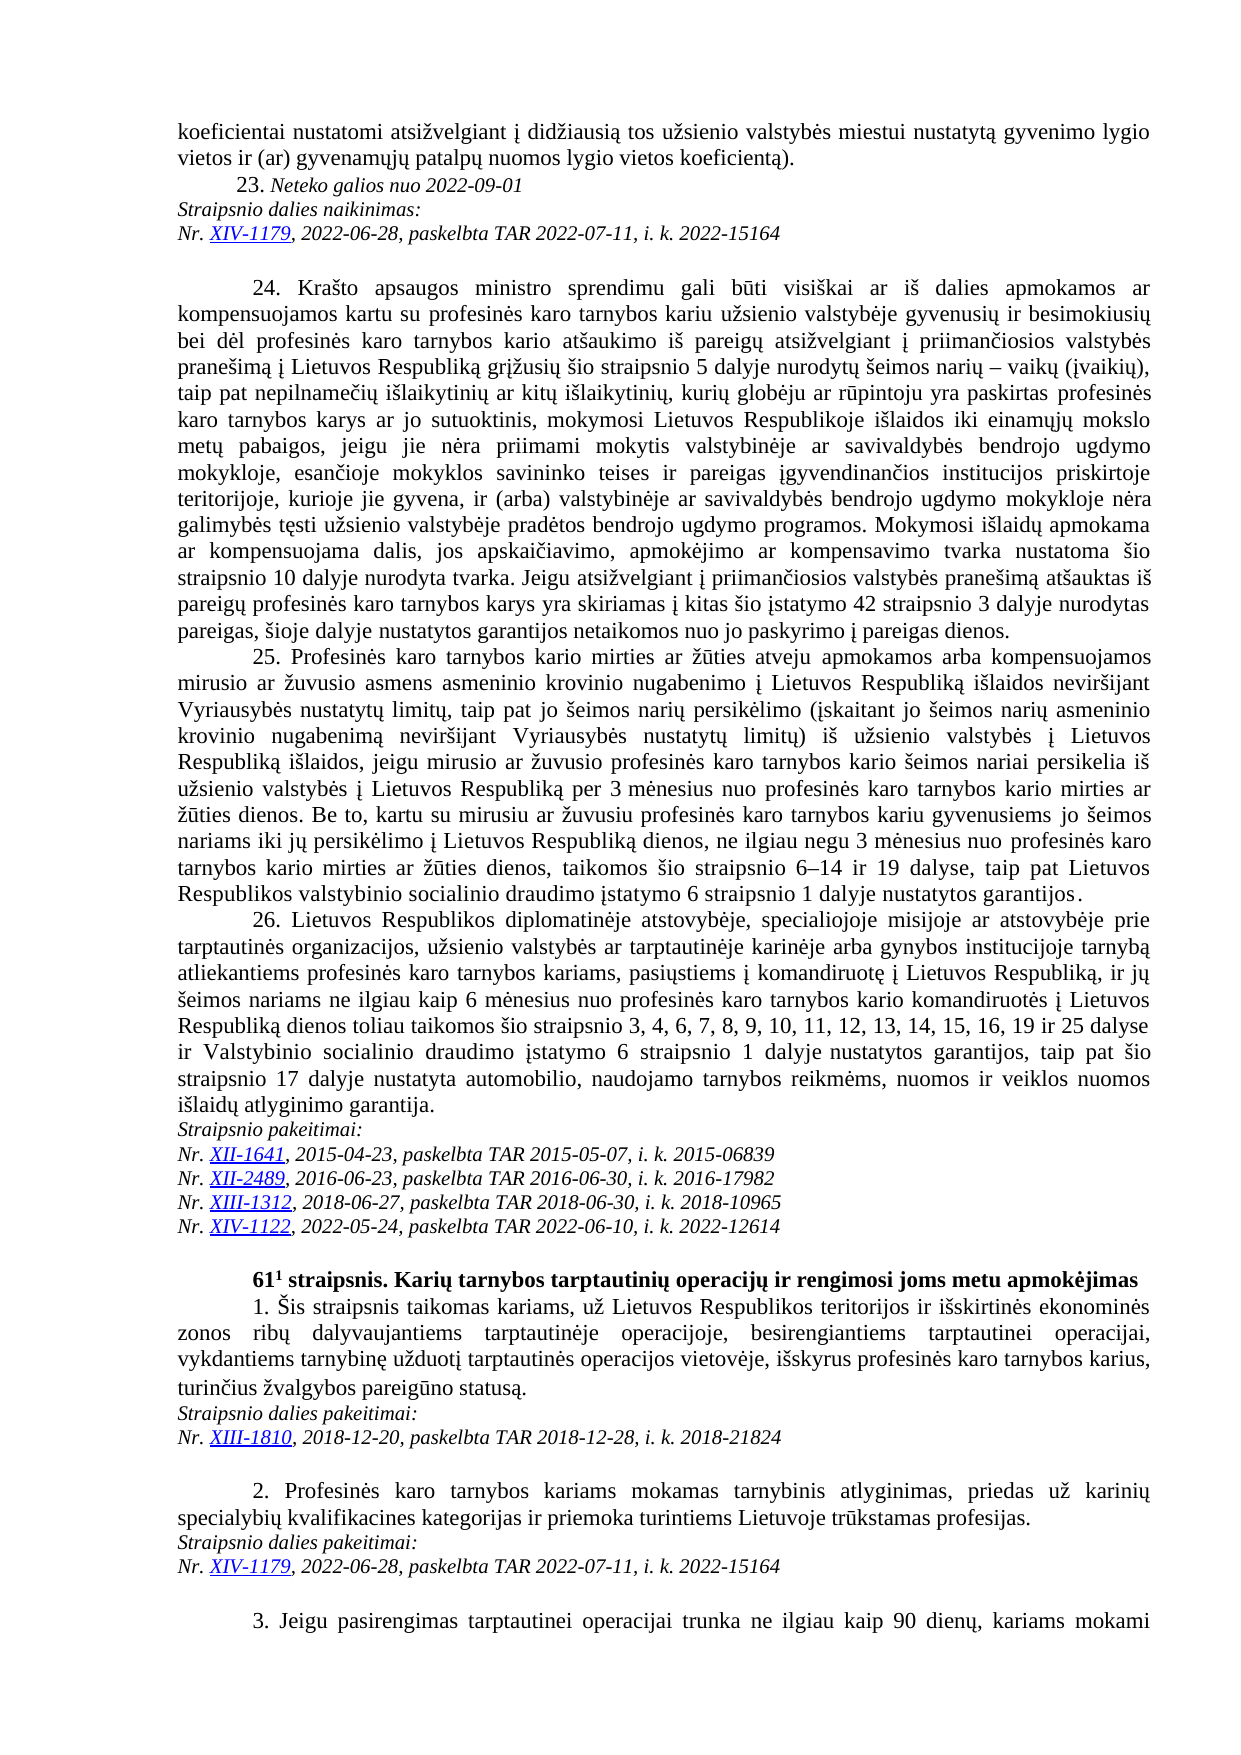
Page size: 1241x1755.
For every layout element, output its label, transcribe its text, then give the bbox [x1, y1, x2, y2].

text koeficientai nustatomi atsižvelgiant į didžiausią tos užsienio valstybės miestui nustatytą gyvenimo lygio vietos ir (ar) gyvenamųjų patalpų nuomos lygio vietos koeficientą). [177, 118, 1152, 171]
text 23. Neteko galios nuo 2022-09-01 [177, 171, 1152, 197]
text 1. Šis straipsnis taikomas kariams, už Lietuvos Respublikos teritorijos ir išskirtinės ekonominės zonos ribų dalyvaujantiems tarptautinėje operacijoje, besirengiantiems tarptautinei operacijai, vykdantiems tarnybinę užduotį tarptautinės operacijos vietovėje, išskyrus profesinės karo tarnybos karius, turinčius žvalgybos pareigūno statusą. [177, 1293, 1152, 1401]
text Straipsnio dalies naikinimas: [177, 197, 1152, 221]
text Nr. XIV-1122, 2022-05-24, paskelbta TAR 2022-06-10, i. k. 2022-12614 [177, 1214, 1152, 1238]
text Straipsnio pakeitimai: [177, 1117, 1152, 1141]
text Straipsnio dalies pakeitimai: [177, 1530, 1152, 1554]
text Nr. XIII-1810, 2018-12-20, paskelbta TAR 2018-12-28, i. k. 2018-21824 [177, 1425, 1152, 1449]
text Nr. XII-2489, 2016-06-23, paskelbta TAR 2016-06-30, i. k. 2016-17982 [177, 1166, 1152, 1189]
text 2. Profesinės karo tarnybos kariams mokamas tarnybinis atlyginimas, priedas už karinių specialybių kvalifikacines kategorijas ir priemoka turintiems Lietuvoje trūkstamas profesijas. [177, 1477, 1152, 1530]
text 26. Lietuvos Respublikos diplomatinėje atstovybėje, specialiojoje misijoje ar atstovybėje prie tarptautinės organizacijos, užsienio valstybės ar tarptautinėje karinėje arba gynybos institucijoje tarnybą atliekantiems profesinės karo tarnybos kariams, pasiųstiems į komandiruotę į Lietuvos Respubliką, ir jų šeimos nariams ne ilgiau kaip 6 mėnesius nuo profesinės karo tarnybos kario komandiruotės į Lietuvos Respubliką dienos toliau taikomos šio straipsnio 3, 4, 6, 7, 8, 9, 10, 11, 12, 13, 14, 15, 16, 19 ir 25 dalyse ir Valstybinio socialinio draudimo įstatymo 6 straipsnio 1 dalyje nustatytos garantijos, taip pat šio straipsnio 17 dalyje nustatyta automobilio, naudojamo tarnybos reikmėms, nuomos ir veiklos nuomos išlaidų atlyginimo garantija. [177, 907, 1152, 1117]
text Nr. XIV-1179, 2022-06-28, paskelbta TAR 2022-07-11, i. k. 2022-15164 [177, 1554, 1152, 1578]
text 25. Profesinės karo tarnybos kario mirties ar žūties atveju apmokamos arba kompensuojamos mirusio ar žuvusio asmens asmeninio krovinio nugabenimo į Lietuvos Respubliką išlaidos neviršijant Vyriausybės nustatytų limitų, taip pat jo šeimos narių persikėlimo (įskaitant jo šeimos narių asmeninio krovinio nugabenimą neviršijant Vyriausybės nustatytų limitų) iš užsienio valstybės į Lietuvos Respubliką išlaidos, jeigu mirusio ar žuvusio profesinės karo tarnybos kario šeimos nariai persikelia iš užsienio valstybės į Lietuvos Respubliką per 3 mėnesius nuo profesinės karo tarnybos kario mirties ar žūties dienos. Be to, kartu su mirusiu ar žuvusiu profesinės karo tarnybos kariu gyvenusiems jo šeimos nariams iki jų persikėlimo į Lietuvos Respubliką dienos, ne ilgiau negu 3 mėnesius nuo profesinės karo tarnybos kario mirties ar žūties dienos, taikomos šio straipsnio 6–14 ir 19 dalyse, taip pat Lietuvos Respublikos valstybinio socialinio draudimo įstatymo 6 straipsnio 1 dalyje nustatytos garantijos. [177, 643, 1152, 907]
text 24. Krašto apsaugos ministro sprendimu gali būti visiškai ar iš dalies apmokamos ar kompensuojamos kartu su profesinės karo tarnybos kariu užsienio valstybėje gyvenusių ir besimokiusių bei dėl profesinės karo tarnybos kario atšaukimo iš pareigų atsižvelgiant į priimančiosios valstybės pranešimą į Lietuvos Respubliką grįžusių šio straipsnio 5 dalyje nurodytų šeimos narių – vaikų (įvaikių), taip pat nepilnamečių išlaikytinių ar kitų išlaikytinių, kurių globėju ar rūpintoju yra paskirtas profesinės karo tarnybos karys ar jo sutuoktinis, mokymosi Lietuvos Respublikoje išlaidos iki einamųjų mokslo metų pabaigos, jeigu jie nėra priimami mokytis valstybinėje ar savivaldybės bendrojo ugdymo mokykloje, esančioje mokyklos savininko teises ir pareigas įgyvendinančios institucijos priskirtoje teritorijoje, kurioje jie gyvena, ir (arba) valstybinėje ar savivaldybės bendrojo ugdymo mokykloje nėra galimybės tęsti užsienio valstybėje pradėtos bendrojo ugdymo programos. Mokymosi išlaidų apmokama ar kompensuojama dalis, jos apskaičiavimo, apmokėjimo ar kompensavimo tvarka nustatoma šio straipsnio 10 dalyje nurodyta tvarka. Jeigu atsižvelgiant į priimančiosios valstybės pranešimą atšauktas iš pareigų profesinės karo tarnybos karys yra skiriamas į kitas šio įstatymo 42 straipsnio 3 dalyje nurodytas pareigas, šioje dalyje nustatytos garantijos netaikomos nuo jo paskyrimo į pareigas dienos. [177, 274, 1152, 643]
text Straipsnio dalies pakeitimai: [177, 1401, 1152, 1425]
text Nr. XIII-1312, 2018-06-27, paskelbta TAR 2018-06-30, i. k. 2018-10965 [177, 1189, 1152, 1214]
text 3. Jeigu pasirengimas tarptautinei operacijai trunka ne ilgiau kaip 90 dienų, kariams mokami [177, 1607, 1152, 1633]
text Nr. XII-1641, 2015-04-23, paskelbta TAR 2015-05-07, i. k. 2015-06839 [177, 1141, 1152, 1166]
text 611 straipsnis. Karių tarnybos tarptautinių operacijų ir rengimosi joms metu apmokėjimas [252, 1266, 1152, 1293]
text Nr. XIV-1179, 2022-06-28, paskelbta TAR 2022-07-11, i. k. 2022-15164 [177, 221, 1152, 245]
